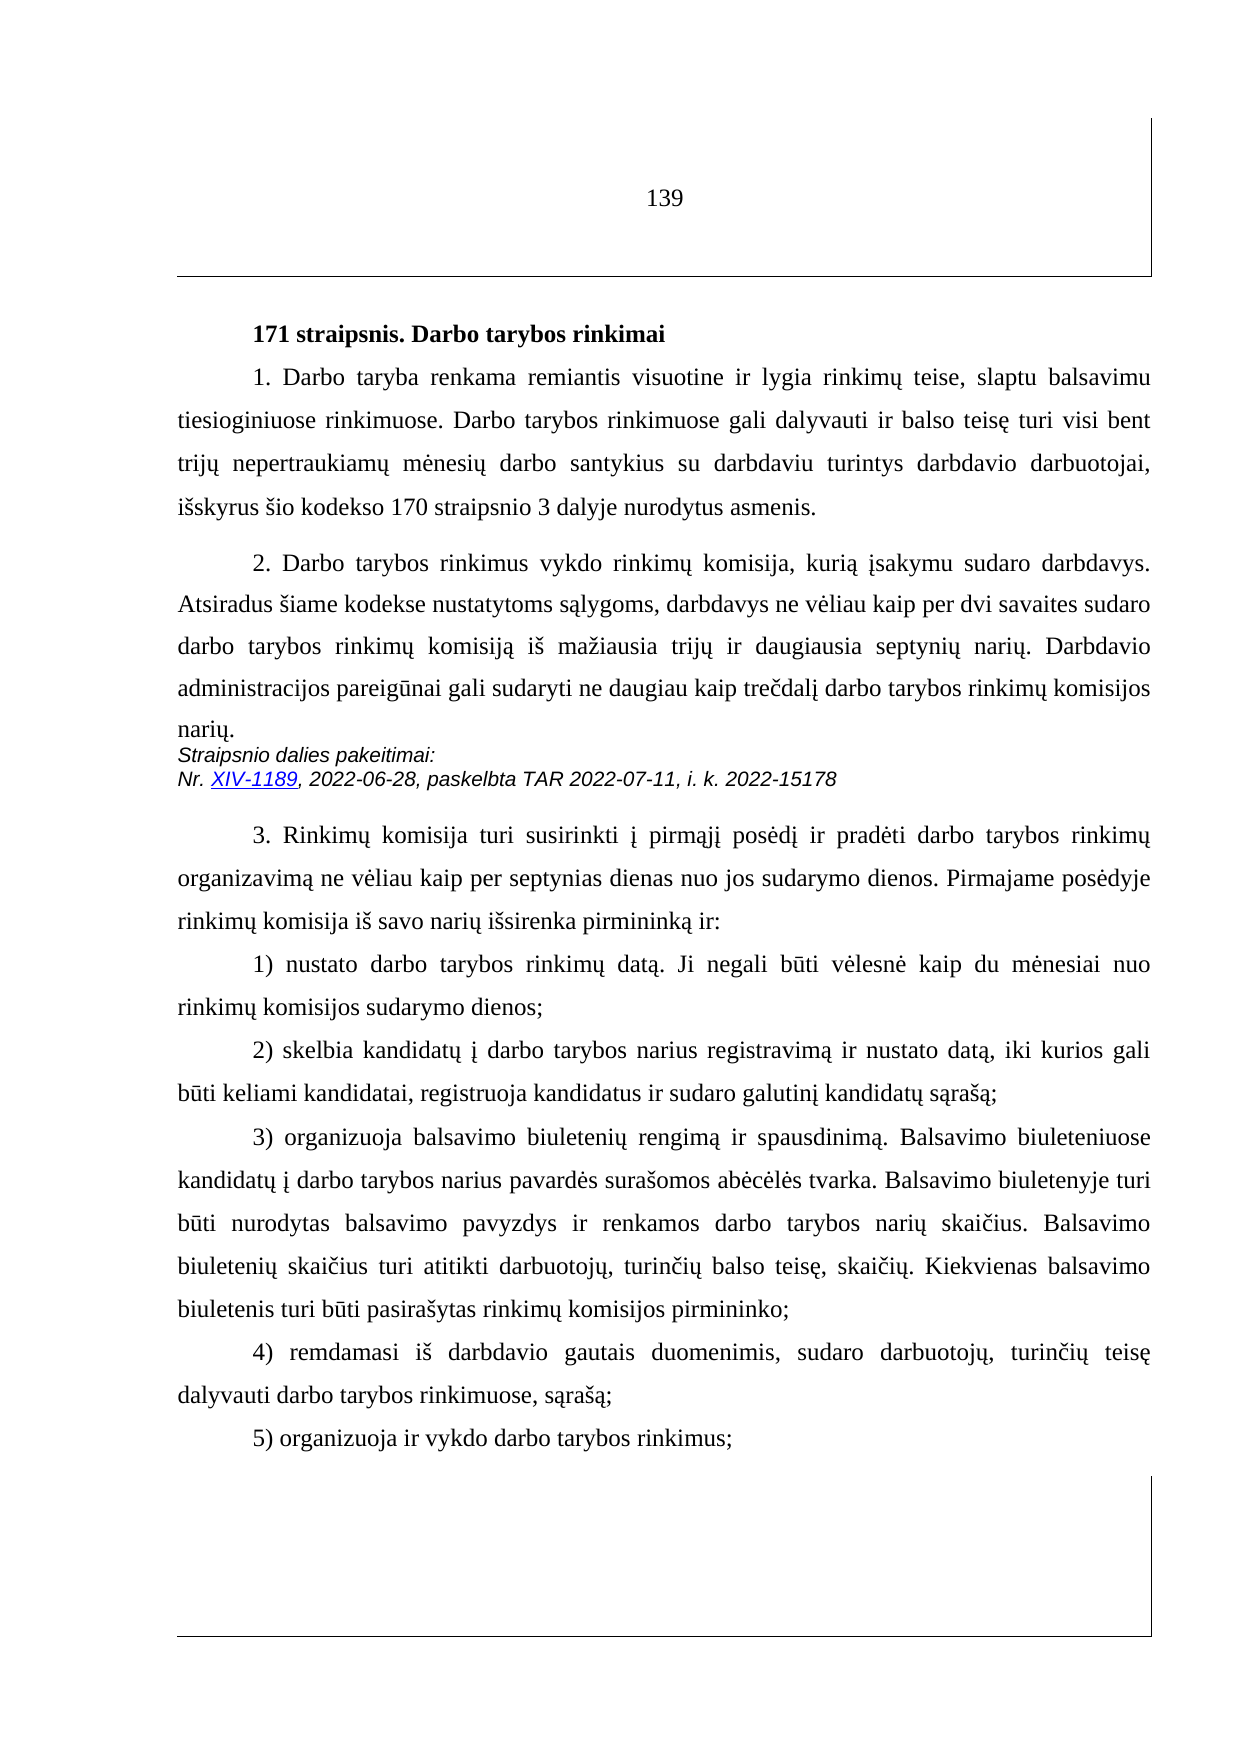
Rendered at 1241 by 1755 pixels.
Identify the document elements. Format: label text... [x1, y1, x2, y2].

text 4) remdamasi iš darbdavio gautais duomenimis, sudaro darbuotojų, turinčių teisę dalyvauti darbo tarybos rinkimuose, sąrašą; [177, 1337, 1152, 1409]
text 2. Darbo tarybos rinkimus vykdo rinkimų komisija, kurią įsakymu sudaro darbdavys. Atsiradus šiame kodekse nustatytoms sąlygoms, darbdavys ne vėliau kaip per dvi savaites sudaro darbo tarybos rinkimų komisiją iš mažiausia trijų ir daugiausia septynių narių. Darbdavio administracijos pareigūnai gali sudaryti ne daugiau kaip trečdalį darbo tarybos rinkimų komisijos narių. [177, 535, 1152, 743]
subtitle 171 straipsnis. Darbo tarybos rinkimai [177, 319, 1152, 348]
text 3) organizuoja balsavimo biuletenių rengimą ir spausdinimą. Balsavimo biuleteniuose kandidatų į darbo tarybos narius pavardės surašomos abėcėlės tvarka. Balsavimo biuletenyje turi būti nurodytas balsavimo pavyzdys ir renkamos darbo tarybos narių skaičius. Balsavimo biuletenių skaičius turi atitikti darbuotojų, turinčių balso teisę, skaičių. Kiekvienas balsavimo biuletenis turi būti pasirašytas rinkimų komisijos pirmininko; [177, 1122, 1152, 1323]
text 3. Rinkimų komisija turi susirinkti į pirmąjį posėdį ir pradėti darbo tarybos rinkimų organizavimą ne vėliau kaip per septynias dienas nuo jos sudarymo dienos. Pirmajame posėdyje rinkimų komisija iš savo narių išsirenka pirmininką ir: [177, 820, 1152, 935]
text 1. Darbo taryba renkama remiantis visuotine ir lygia rinkimų teise, slaptu balsavimu tiesioginiuose rinkimuose. Darbo tarybos rinkimuose gali dalyvauti ir balso teisę turi visi bent trijų nepertraukiamų mėnesių darbo santykius su darbdaviu turintys darbdavio darbuotojai, išskyrus šio kodekso 170 straipsnio 3 dalyje nurodytus asmenis. [177, 362, 1152, 520]
text Straipsnio dalies pakeitimai: [177, 743, 1152, 767]
text 2) skelbia kandidatų į darbo tarybos narius registravimą ir nustato datą, iki kurios gali būti keliami kandidatai, registruoja kandidatus ir sudaro galutinį kandidatų sąrašą; [177, 1035, 1152, 1107]
text Nr. XIV-1189, 2022-06-28, paskelbta TAR 2022-07-11, i. k. 2022-15178 [177, 767, 1152, 791]
text 1) nustato darbo tarybos rinkimų datą. Ji negali būti vėlesnė kaip du mėnesiai nuo rinkimų komisijos sudarymo dienos; [177, 949, 1152, 1021]
text 5) organizuoja ir vykdo darbo tarybos rinkimus; [177, 1423, 1152, 1452]
